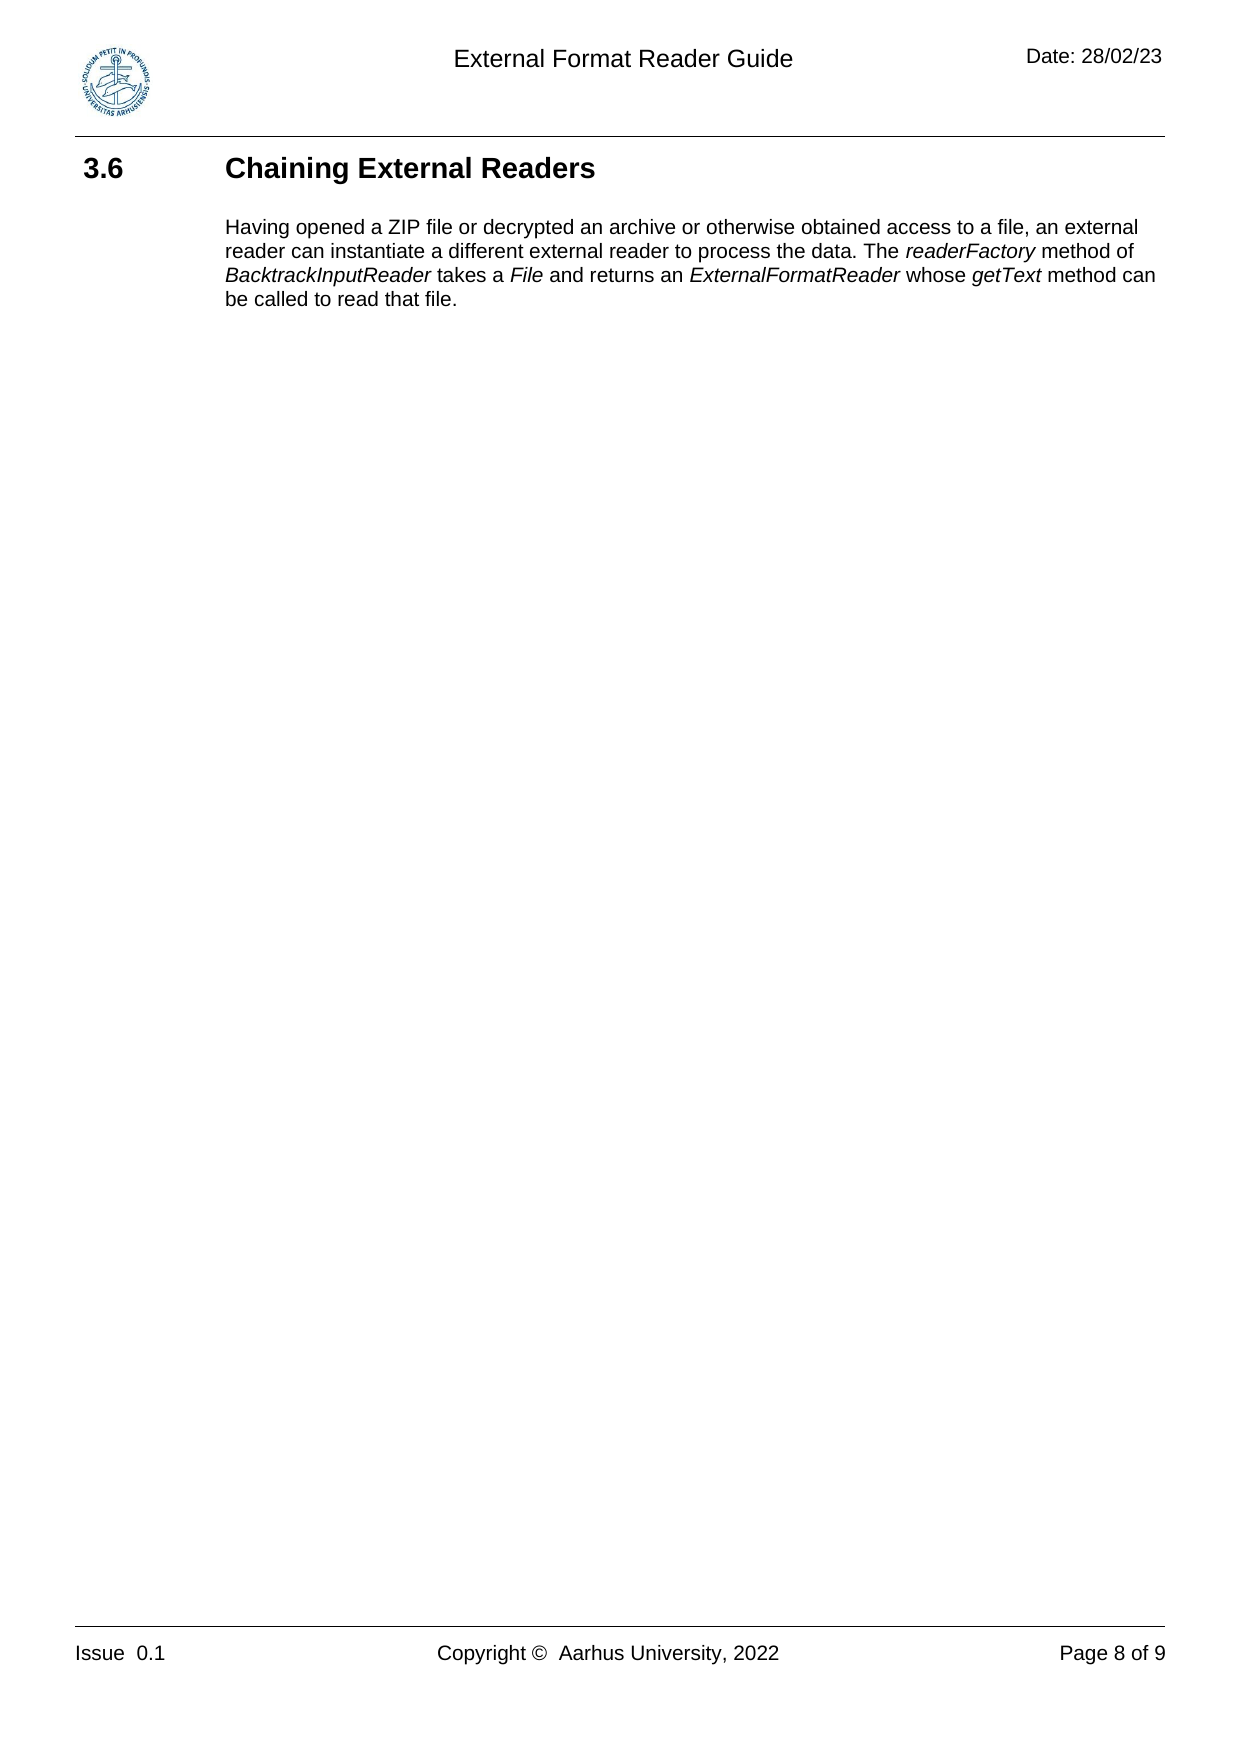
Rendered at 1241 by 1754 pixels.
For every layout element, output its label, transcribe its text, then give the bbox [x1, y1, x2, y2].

picture [78, 44, 153, 120]
subtitle Chaining External Readers [75, 152, 1165, 185]
text Having opened a ZIP file or decrypted an archive or otherwise obtained access to a file, an external reader can instantiate a different external reader to process the data. The readerFactory method of BacktrackInputReader takes a File and returns an ExternalFormatReader whose getText method can be called to read that file. [225, 215, 1165, 311]
